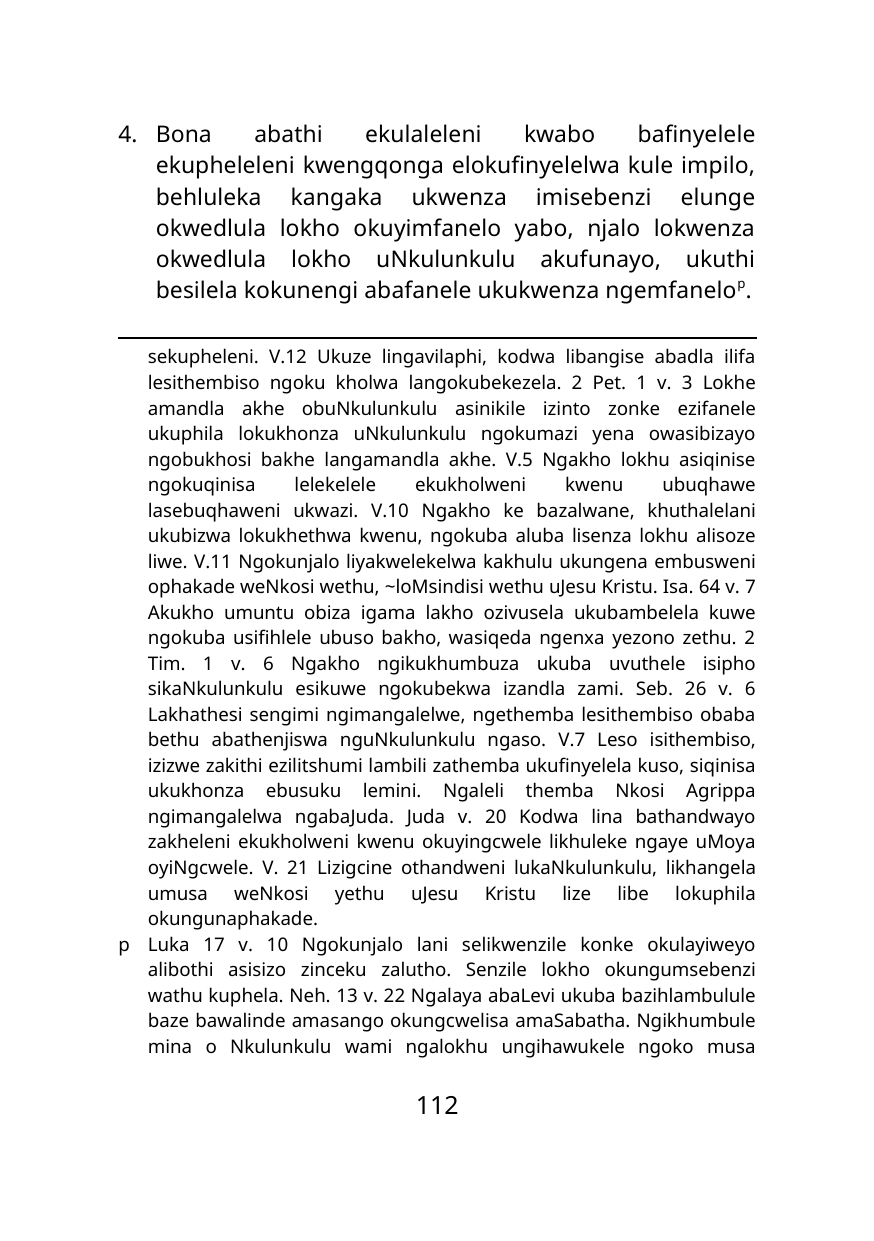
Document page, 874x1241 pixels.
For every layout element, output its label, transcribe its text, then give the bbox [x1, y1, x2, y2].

list Luka 17 v. 10 Ngokunjalo lani selikwenzile konke okulayiweyo alibothi asisizo zinceku zalutho. Senzile lokho okungumsebenzi wathu kuphela. Neh. 13 v. 22 Ngalaya abaLevi ukuba bazihlambulule baze bawalinde amasango okungcwelisa amaSabatha. Ngikhumbule mina o Nkulunkulu wami ngalokhu ungihawukele ngoko musa [118, 931, 756, 1058]
list Bona abathi ekulaleleni kwabo bafinyelele ekupheleleni kwengqonga elokufinyelelwa kule impilo, behluleka kangaka ukwenza imisebenzi elunge okwedlula lokho okuyimfanelo yabo, njalo lokwenza okwedlula lokho uNkulunkulu akufunayo, ukuthi besilela kokunengi abafanele ukukwenza ngemfanelo. [118, 118, 756, 306]
list sekupheleni. V.12 Ukuze lingavilaphi, kodwa libangise abadla ilifa lesithembiso ngoku kholwa langokubekezela. 2 Pet. 1 v. 3 Lokhe amandla akhe obuNkulunkulu asinikile izinto zonke ezifanele ukuphila lokukhonza uNkulunkulu ngokumazi yena owasibizayo ngobukhosi bakhe langamandla akhe. V.5 Ngakho lokhu asiqinise ngokuqinisa lelekelele ekukholweni kwenu ubuqhawe lasebuqhaweni ukwazi. V.10 Ngakho ke bazalwane, khuthalelani ukubizwa lokukhethwa kwenu, ngokuba aluba lisenza lokhu alisoze liwe. V.11 Ngokunjalo liyakwelekelwa kakhulu ukungena embusweni ophakade weNkosi wethu, ~loMsindisi wethu uJesu Kristu. Isa. 64 v. 7 Akukho umuntu obiza igama lakho ozivusela ukubambelela kuwe ngokuba usifihlele ubuso bakho, wasiqeda ngenxa yezono zethu. 2 Tim. 1 v. 6 Ngakho ngikukhumbuza ukuba uvuthele isipho sikaNkulunkulu esikuwe ngokubekwa izandla zami. Seb. 26 v. 6 Lakhathesi sengimi ngimangalelwe, ngethemba lesithembiso obaba bethu abathenjiswa nguNkulunkulu ngaso. V.7 Leso isithembiso, izizwe zakithi ezilitshumi lambili zathemba ukufinyelela kuso, siqinisa ukukhonza ebusuku lemini. Ngaleli themba Nkosi Agrippa ngimangalelwa ngabaJuda. Juda v. 20 Kodwa lina bathandwayo zakheleni ekukholweni kwenu okuyingcwele likhuleke ngaye uMoya oyiNgcwele. V. 21 Lizigcine othandweni lukaNkulunkulu, likhangela umusa weNkosi yethu uJesu Kristu lize libe lokuphila okungunaphakade. [118, 344, 756, 931]
